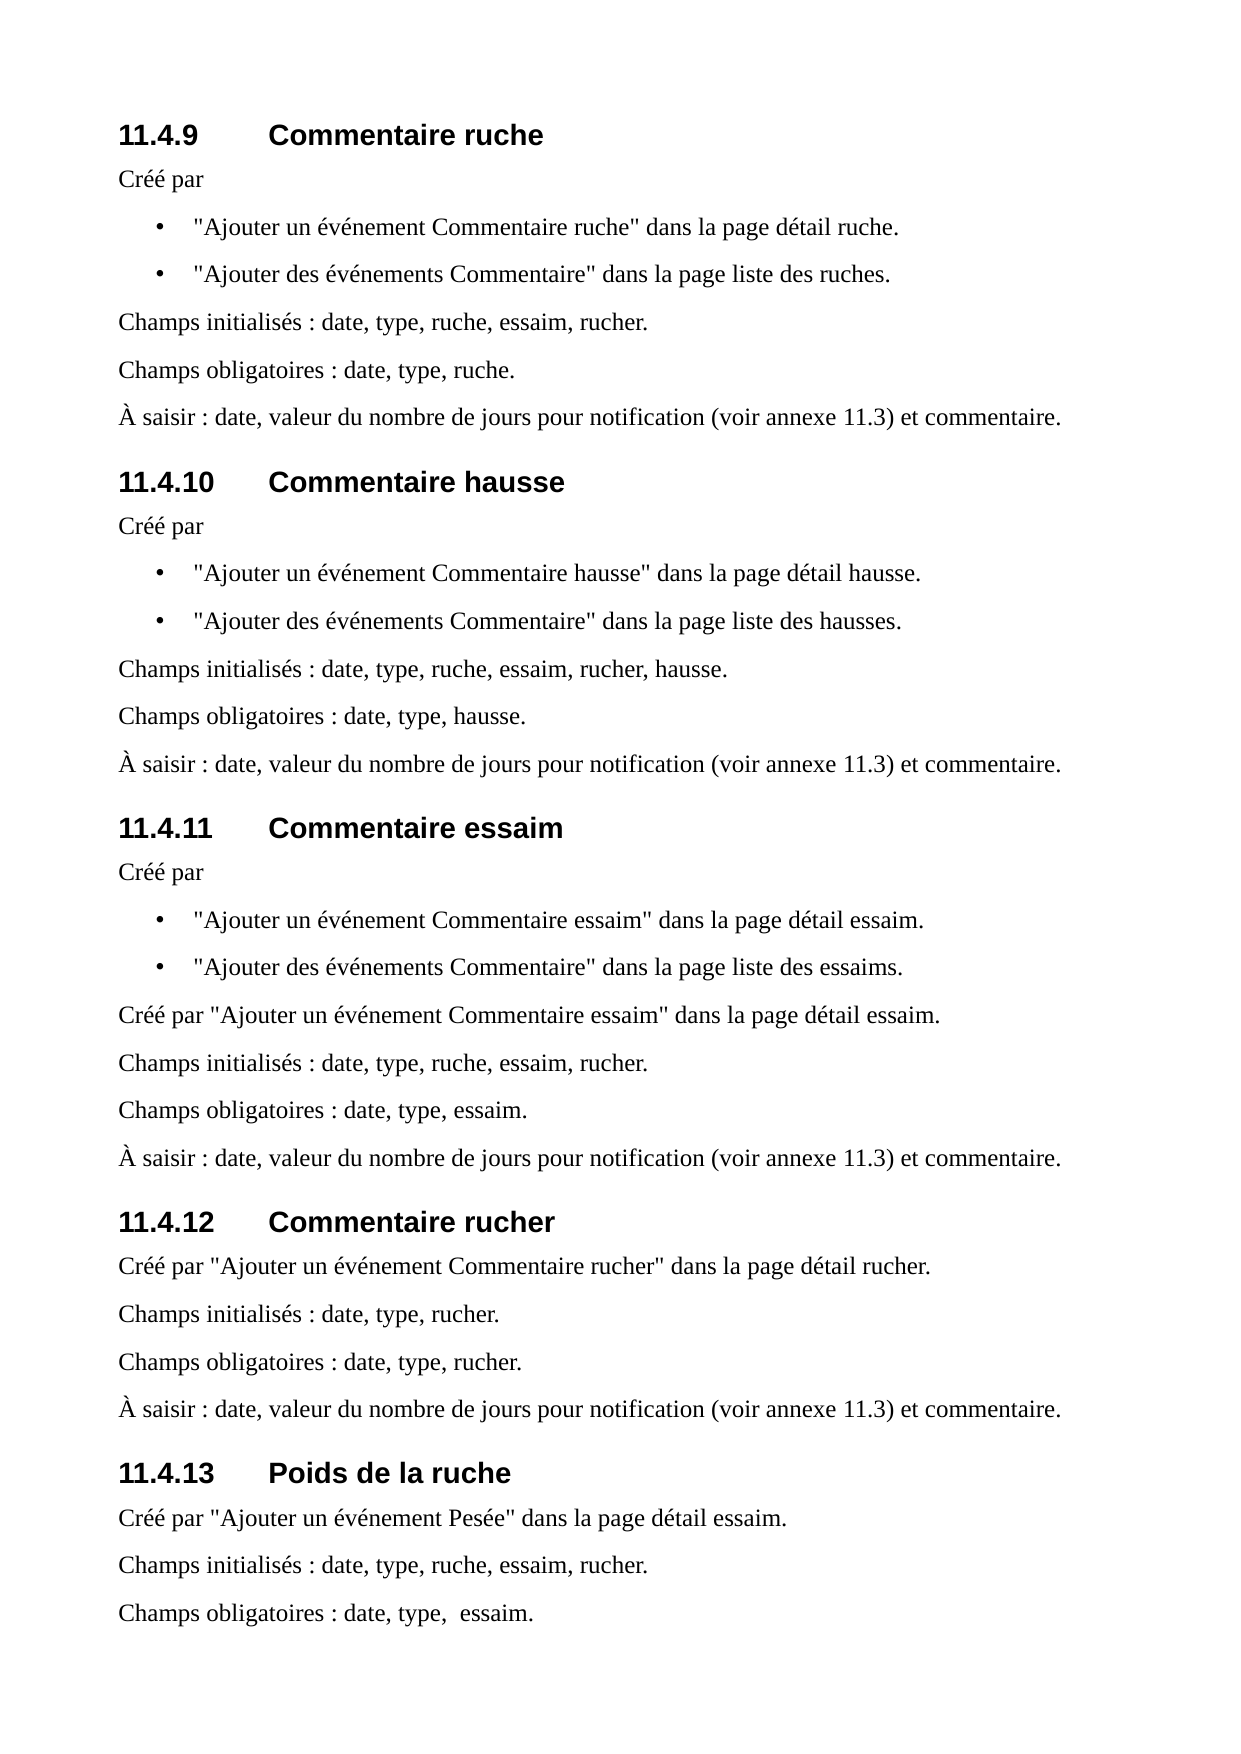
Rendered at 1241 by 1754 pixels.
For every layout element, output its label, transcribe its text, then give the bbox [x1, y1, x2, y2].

text Champs initialisés : date, type, rucher. [118, 1299, 1122, 1328]
text Créé par "Ajouter un événement Pesée" dans la page détail essaim. [118, 1503, 1122, 1531]
text Champs obligatoires : date, type, rucher. [118, 1347, 1122, 1375]
list "Ajouter des événements Commentaire" dans la page liste des hausses. [156, 606, 1122, 635]
list "Ajouter un événement Commentaire hausse" dans la page détail hausse. [156, 558, 1122, 587]
subtitle Poids de la ruche [118, 1456, 1122, 1490]
text Champs initialisés : date, type, ruche, essaim, rucher, hausse. [118, 654, 1122, 682]
text Créé par [118, 164, 1122, 193]
subtitle Commentaire hausse [118, 464, 1122, 498]
text À saisir : date, valeur du nombre de jours pour notification (voir annexe 11.3) et commentaire. [118, 1143, 1122, 1172]
text Champs obligatoires : date, type, ruche. [118, 355, 1122, 383]
subtitle Commentaire essaim [118, 811, 1122, 845]
text Champs obligatoires : date, type, essaim. [118, 1095, 1122, 1124]
text À saisir : date, valeur du nombre de jours pour notification (voir annexe 11.3) et commentaire. [118, 402, 1122, 431]
text Créé par [118, 511, 1122, 539]
list "Ajouter un événement Commentaire essaim" dans la page détail essaim. [156, 905, 1122, 934]
list "Ajouter des événements Commentaire" dans la page liste des essaims. [156, 952, 1122, 981]
list "Ajouter des événements Commentaire" dans la page liste des ruches. [156, 259, 1122, 288]
subtitle Commentaire ruche [118, 118, 1122, 152]
text Créé par "Ajouter un événement Commentaire rucher" dans la page détail rucher. [118, 1251, 1122, 1280]
text Champs obligatoires : date, type, essaim. [118, 1598, 1122, 1627]
text Champs initialisés : date, type, ruche, essaim, rucher. [118, 1048, 1122, 1076]
text À saisir : date, valeur du nombre de jours pour notification (voir annexe 11.3) et commentaire. [118, 749, 1122, 778]
text Champs initialisés : date, type, ruche, essaim, rucher. [118, 307, 1122, 336]
text Champs obligatoires : date, type, hausse. [118, 701, 1122, 730]
text Créé par "Ajouter un événement Commentaire essaim" dans la page détail essaim. [118, 1000, 1122, 1029]
subtitle Commentaire rucher [118, 1205, 1122, 1239]
text Champs initialisés : date, type, ruche, essaim, rucher. [118, 1550, 1122, 1579]
text Créé par [118, 857, 1122, 886]
text À saisir : date, valeur du nombre de jours pour notification (voir annexe 11.3) et commentaire. [118, 1394, 1122, 1423]
list "Ajouter un événement Commentaire ruche" dans la page détail ruche. [156, 212, 1122, 241]
